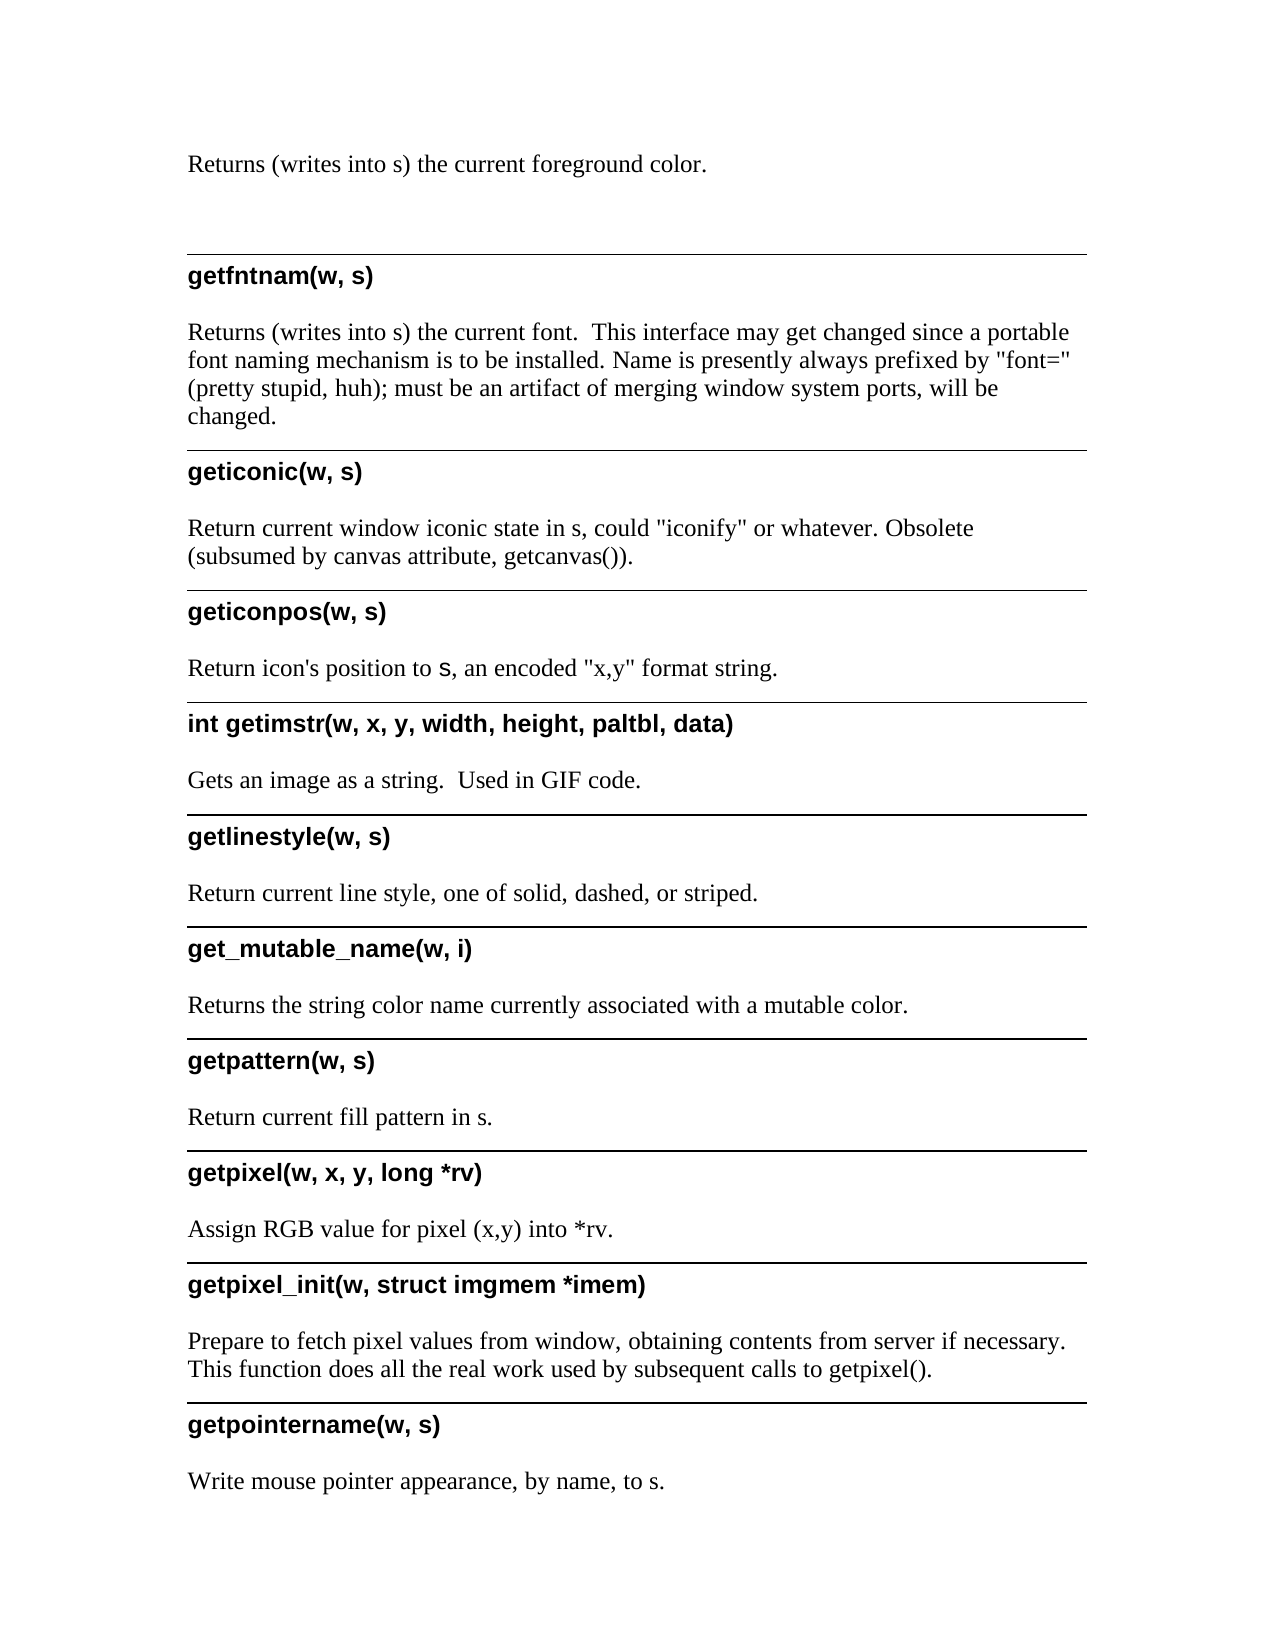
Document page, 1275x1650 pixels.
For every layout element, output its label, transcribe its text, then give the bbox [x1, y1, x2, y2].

text getpixel(w, x, y, long *rv) [187, 1159, 1087, 1187]
text geticonic(w, s) [187, 458, 1087, 486]
text getpointername(w, s) [187, 1411, 1087, 1439]
text Return current line style, one of solid, dashed, or striped. [187, 878, 1087, 907]
text Returns (writes into s) the current foreground color. [187, 150, 1087, 178]
text Returns the string color name currently associated with a mutable color. [187, 991, 1087, 1019]
text Return icon's position to s, an encoded "x,y" format string. [187, 654, 1087, 682]
text Prepare to fetch pixel values from window, obtaining contents from server if necessary. This function does all the real work used by subsequent calls to getpixel(). [187, 1327, 1087, 1383]
text int getimstr(w, x, y, width, height, paltbl, data) [187, 710, 1087, 738]
text Assign RGB value for pixel (x,y) into *rv. [187, 1215, 1087, 1243]
text geticonpos(w, s) [187, 598, 1087, 626]
text getpixel_init(w, struct imgmem *imem) [187, 1271, 1087, 1299]
text Write mouse pointer appearance, by name, to s. [187, 1467, 1087, 1495]
text getfntnam(w, s) [187, 262, 1087, 290]
text getlinestyle(w, s) [187, 822, 1087, 851]
text Returns (writes into s) the current font. This interface may get changed since a portable font naming mechanism is to be installed. Name is presently always prefixed by "font=" (pretty stupid, huh); must be an artifact of merging window system ports, will be changed. [187, 318, 1087, 430]
text Gets an image as a string. Used in GIF code. [187, 766, 1087, 794]
text getpattern(w, s) [187, 1047, 1087, 1075]
text Return current fill pattern in s. [187, 1103, 1087, 1131]
text Return current window iconic state in s, could "iconify" or whatever. Obsolete (subsumed by canvas attribute, getcanvas()). [187, 514, 1087, 570]
text get_mutable_name(w, i) [187, 934, 1087, 963]
